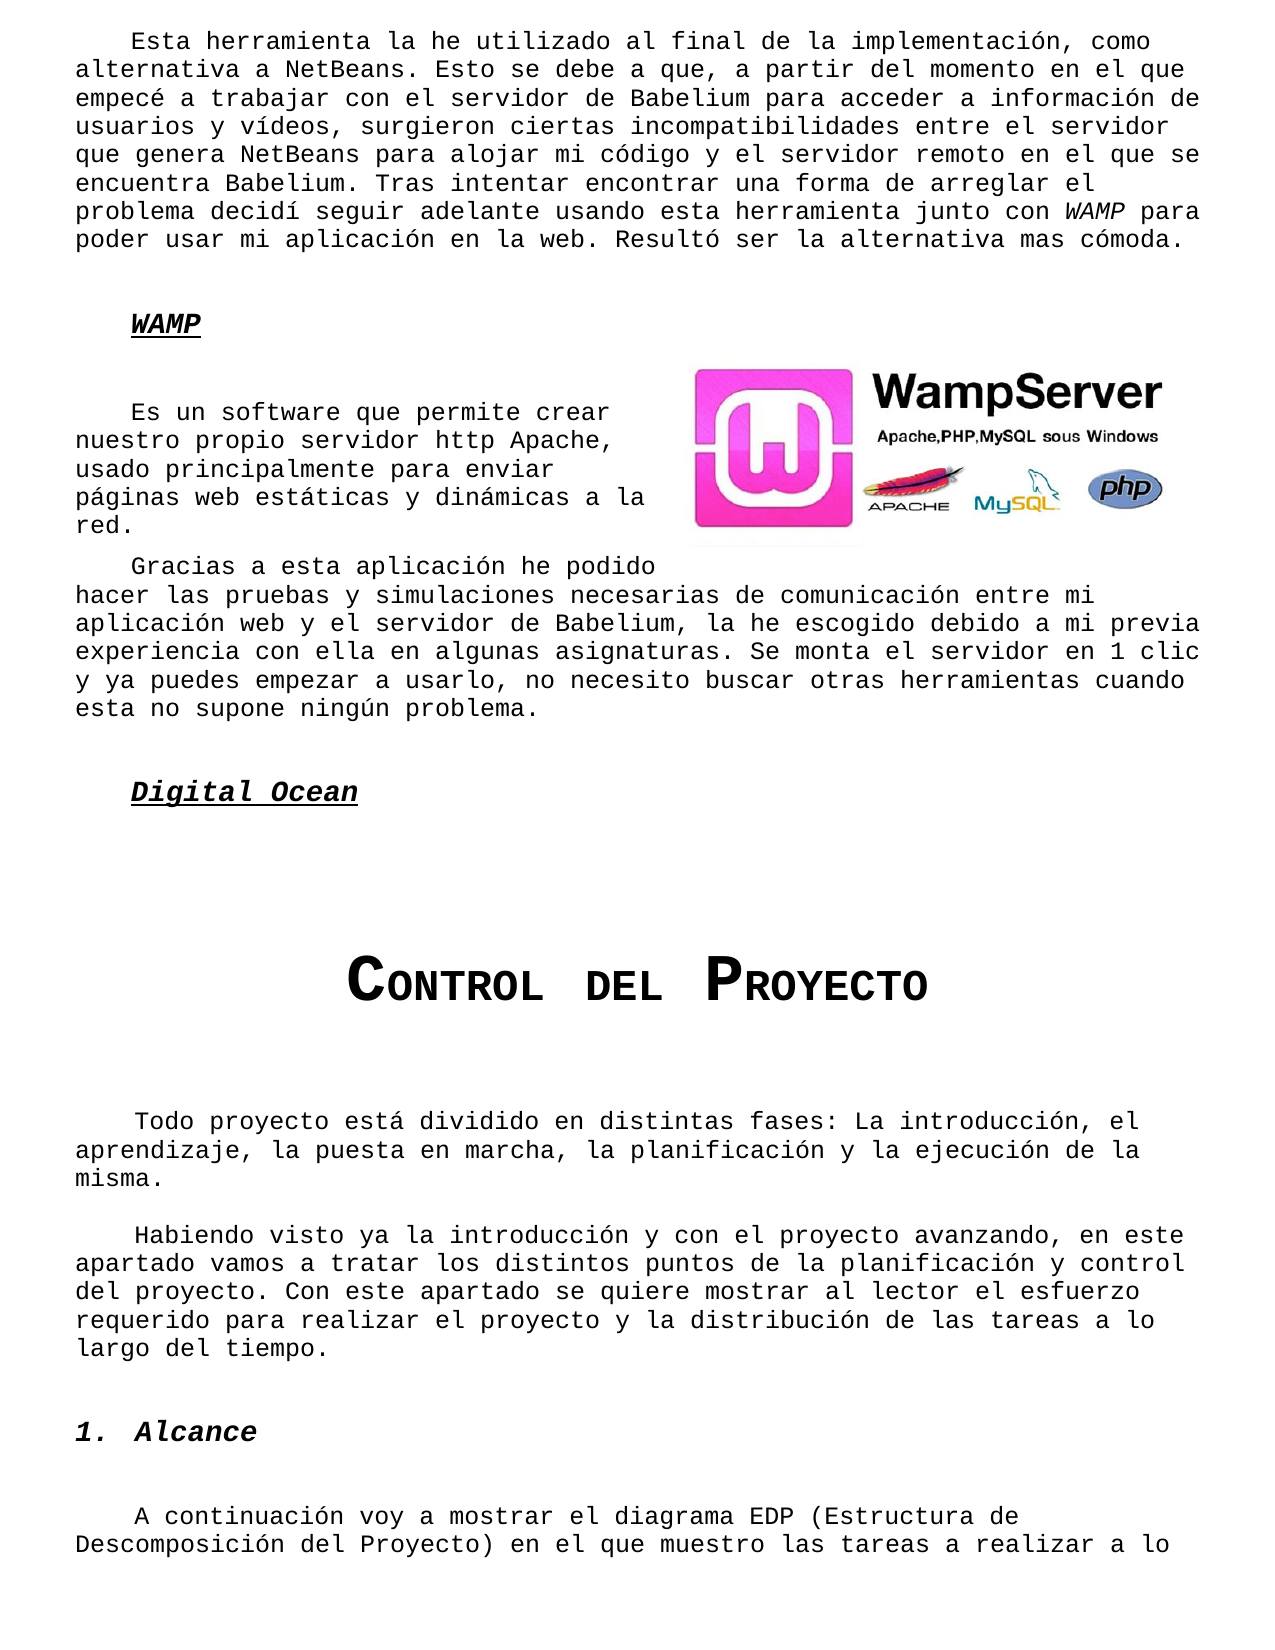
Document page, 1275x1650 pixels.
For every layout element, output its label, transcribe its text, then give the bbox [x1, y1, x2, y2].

picture [671, 334, 1193, 563]
subtitle Control del Proyecto [75, 945, 1200, 1021]
text Digital Ocean [75, 777, 1200, 810]
text Esta herramienta la he utilizado al final de la implementación, como alternativa a NetBeans. Esto se debe a que, a partir del momento en el que empecé a trabajar con el servidor de Babelium para acceder a información de usuarios y vídeos, surgieron ciertas incompatibilidades entre el servidor que genera NetBeans para alojar mi código y el servidor remoto en el que se encuentra Babelium. Tras intentar encontrar una forma de arreglar el problema decidí seguir adelante usando esta herramienta junto con WAMP para poder usar mi aplicación en la web. Resultó ser la alternativa mas cómoda. [75, 29, 1200, 255]
text WAMP [75, 309, 1200, 342]
text Habiendo visto ya la introducción y con el proyecto avanzando, en este apartado vamos a tratar los distintos puntos de la planificación y control del proyecto. Con este apartado se quiere mostrar al lector el esfuerzo requerido para realizar el proyecto y la distribución de las tareas a lo largo del tiempo. [75, 1222, 1200, 1364]
subtitle Alcance [75, 1417, 1200, 1450]
text Todo proyecto está dividido en distintas fases: La introducción, el aprendizaje, la puesta en marcha, la planificación y la ejecución de la misma. [75, 1109, 1200, 1194]
text A continuación voy a mostrar el diagrama EDP (Estructura de Descomposición del Proyecto) en el que muestro las tareas a realizar a lo [75, 1503, 1200, 1560]
text Es un software que permite crear nuestro propio servidor http Apache, usado principalmente para enviar páginas web estáticas y dinámicas a la red. [75, 400, 671, 541]
text Gracias a esta aplicación he podido hacer las pruebas y simulaciones necesarias de comunicación entre mi aplicación web y el servidor de Babelium, la he escogido debido a mi previa experiencia con ella en algunas asignaturas. Se monta el servidor en 1 clic y ya puedes empezar a usarlo, no necesito buscar otras herramientas cuando esta no supone ningún problema. [75, 554, 1200, 724]
